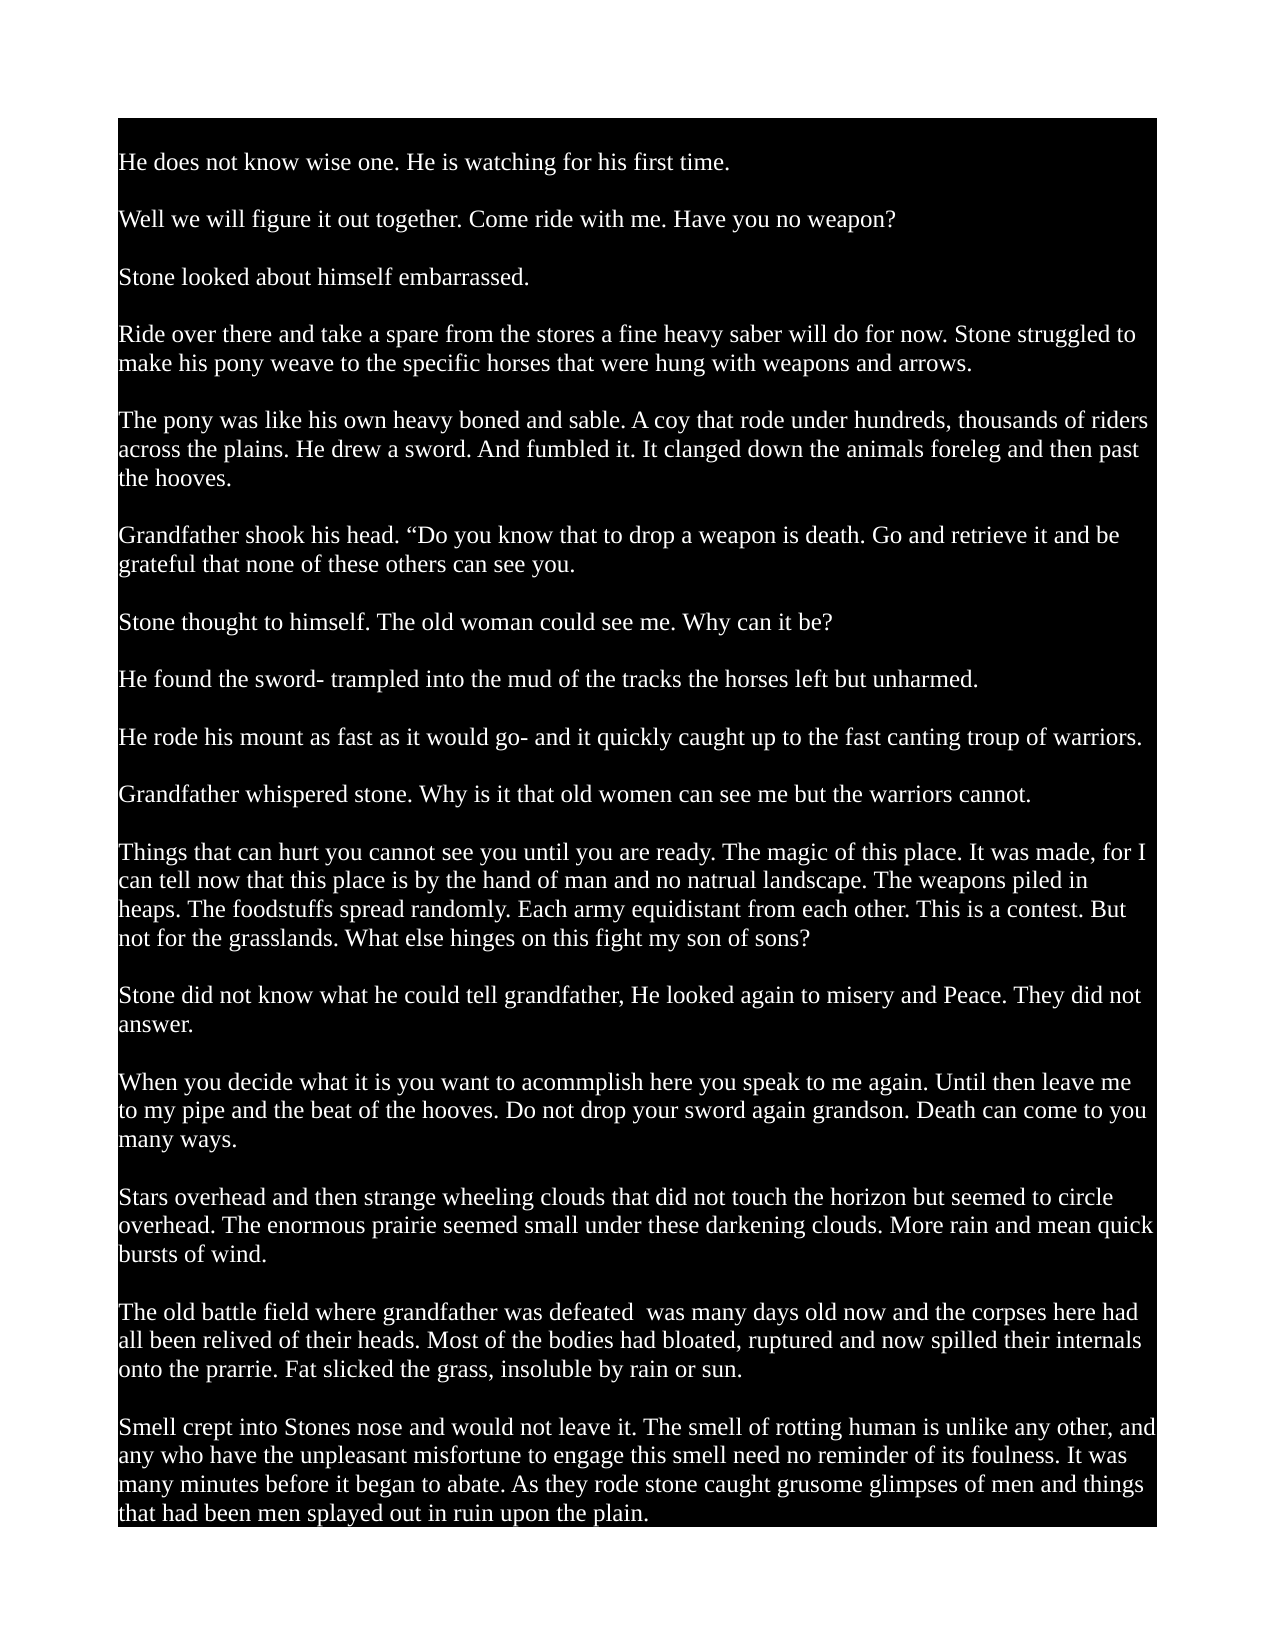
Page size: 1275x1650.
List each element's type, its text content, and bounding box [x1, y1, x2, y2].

text The old battle field where grandfather was defeated was many days old now and the corpses here had all been relived of their heads. Most of the bodies had bloated, ruptured and now spilled their internals onto the prarrie. Fat slicked the grass, insoluble by rain or sun. [118, 1268, 1157, 1383]
text Stone looked about himself embarrassed. Ride over there and take a spare from the stores a fine heavy saber will do for now. Stone struggled to make his pony weave to the specific horses that were hung with weapons and arrows. [118, 262, 1157, 377]
text Smell crept into Stones nose and would not leave it. The smell of rotting human is unlike any other, and any who have the unpleasant misfortune to engage this smell need no reminder of its foulness. It was many minutes before it began to abate. As they rode stone caught grusome glimpses of men and things that had been men splayed out in ruin upon the plain. [118, 1412, 1157, 1527]
text He found the sword- trampled into the mud of the tracks the horses left but unharmed. He rode his mount as fast as it would go- and it quickly caught up to the fast canting troup of warriors. [118, 664, 1157, 751]
text He does not know wise one. He is watching for his first time. Well we will figure it out together. Come ride with me. Have you no weapon? [118, 118, 1157, 233]
text The pony was like his own heavy boned and sable. A coy that rode under hundreds, thousands of riders across the plains. He drew a sword. And fumbled it. It clanged down the animals foreleg and then past the hooves. Grandfather shook his head. “Do you know that to drop a weapon is death. Go and retrieve it and be grateful that none of these others can see you. Stone thought to himself. The old woman could see me. Why can it be? [118, 406, 1157, 664]
text Stars overhead and then strange wheeling clouds that did not touch the horizon but seemed to circle overhead. The enormous prairie seemed small under these darkening clouds. More rain and mean quick bursts of wind. [118, 1182, 1157, 1268]
text Grandfather whispered stone. Why is it that old women can see me but the warriors cannot. Things that can hurt you cannot see you until you are ready. The magic of this place. It was made, for I can tell now that this place is by the hand of man and no natrual landscape. The weapons piled in heaps. The foodstuffs spread randomly. Each army equidistant from each other. This is a contest. But not for the grasslands. What else hinges on this fight my son of sons? Stone did not know what he could tell grandfather, He looked again to misery and Peace. They did not answer. When you decide what it is you want to acommplish here you speak to me again. Until then leave me to my pipe and the beat of the hooves. Do not drop your sword again grandson. Death can come to you many ways. [118, 779, 1157, 1153]
